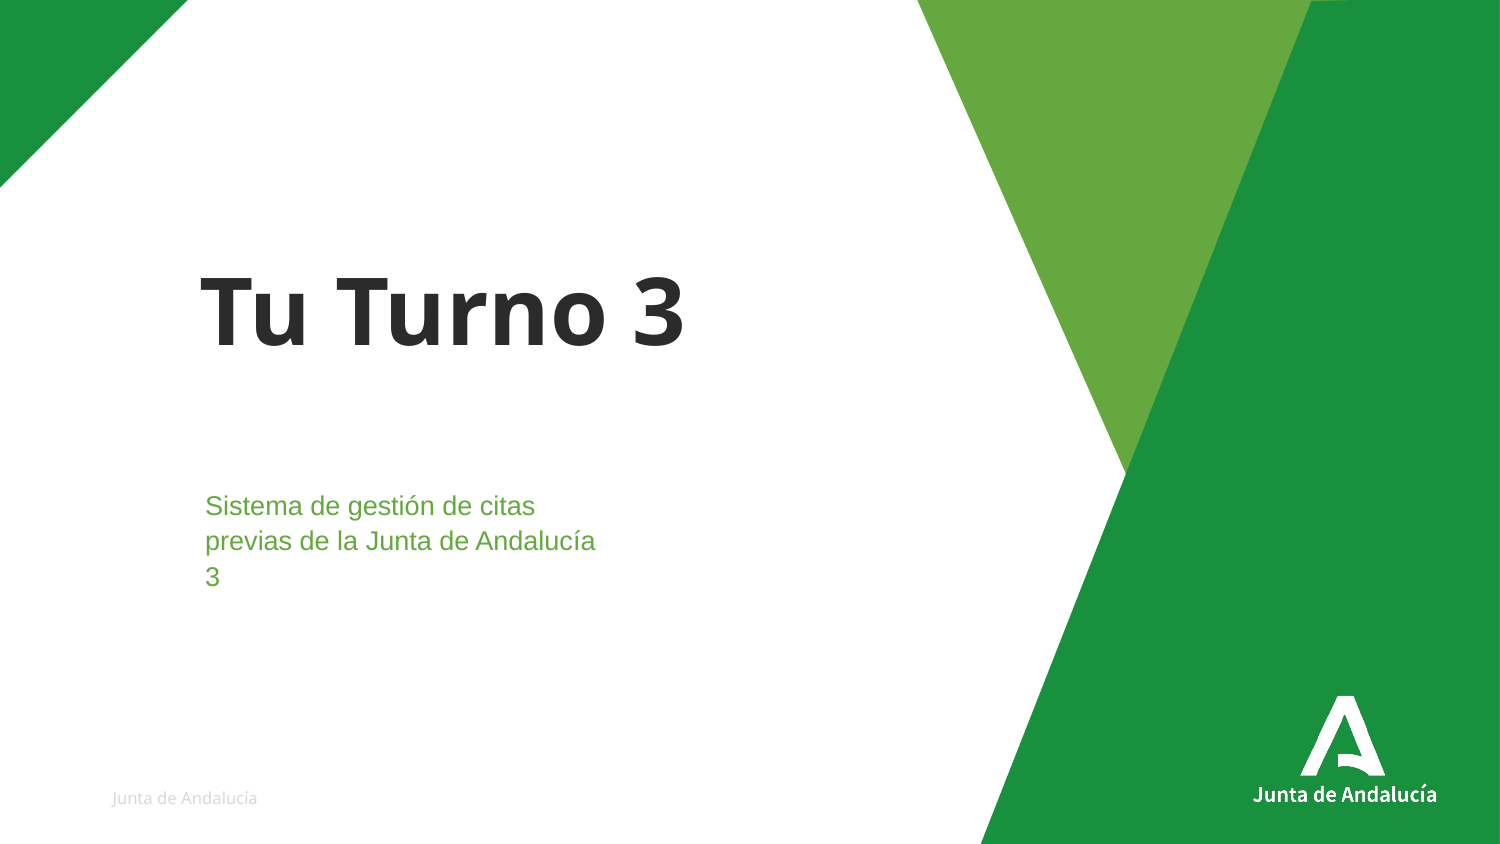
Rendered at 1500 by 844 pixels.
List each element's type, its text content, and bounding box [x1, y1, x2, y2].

text_box [917, 0, 1500, 844]
text_box Sistema de gestión de citas previas de la Junta de Andalucía 3 [194, 479, 609, 547]
text_box [0, 0, 188, 188]
picture [1244, 650, 1441, 844]
text_box Tu Turno 3 [188, 267, 1075, 480]
